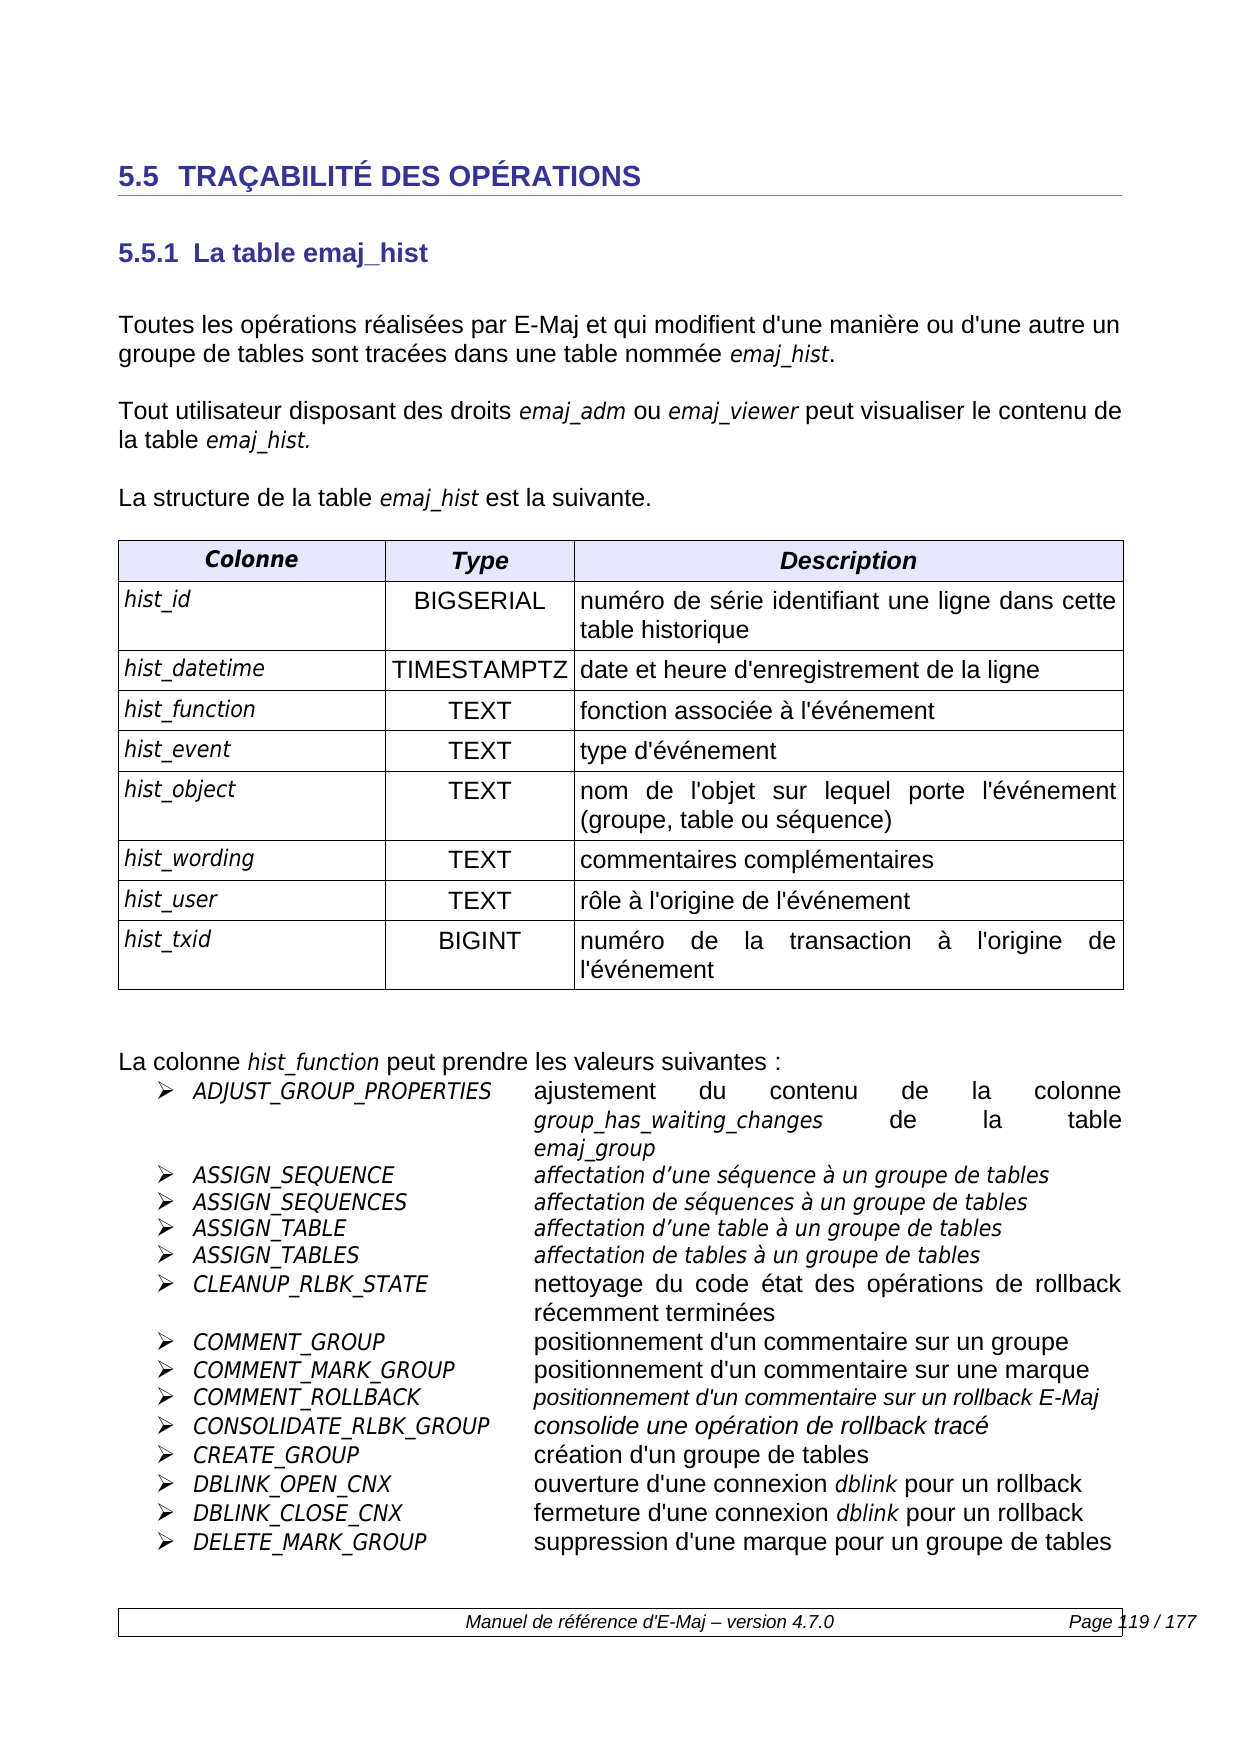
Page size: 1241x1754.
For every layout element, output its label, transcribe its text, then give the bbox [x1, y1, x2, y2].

table_header Colonne [119, 541, 385, 581]
table_cell hist_id [119, 582, 385, 649]
table_cell TEXT [386, 772, 574, 839]
table_cell type d'événement [575, 731, 1123, 771]
list COMMENT_ROLLBACK positionnement d'un commentaire sur un rollback E-Maj [156, 1384, 1122, 1411]
list ASSIGN_SEQUENCE affectation d’une séquence à un groupe de tables [156, 1162, 1122, 1189]
table_cell hist_user [119, 881, 385, 920]
table_cell TEXT [386, 841, 574, 880]
table_cell numéro de série identifiant une ligne dans cette table historique [575, 582, 1123, 649]
text La structure de la table emaj_hist est la suivante. [118, 483, 1122, 511]
list COMMENT_GROUP positionnement d'un commentaire sur un groupe [156, 1327, 1122, 1355]
table_cell TEXT [386, 731, 574, 771]
table_header Description [575, 541, 1123, 581]
table_header Type [386, 541, 574, 581]
table_cell hist_event [119, 731, 385, 771]
subtitle Traçabilité des opérations [118, 159, 1122, 195]
table_cell numéro de la transaction à l'origine de l'événement [575, 921, 1123, 989]
table_cell hist_datetime [119, 651, 385, 690]
list CONSOLIDATE_RLBK_GROUP consolide une opération de rollback tracé [156, 1411, 1122, 1440]
list DBLINK_OPEN_CNX ouverture d'une connexion dblink pour un rollback [156, 1469, 1122, 1498]
table_cell BIGSERIAL [386, 582, 574, 649]
table_cell TIMESTAMPTZ [386, 651, 574, 690]
list DELETE_MARK_GROUP suppression d'une marque pour un groupe de tables [156, 1527, 1122, 1555]
list COMMENT_MARK_GROUP positionnement d'un commentaire sur une marque [156, 1355, 1122, 1384]
table_cell commentaires complémentaires [575, 841, 1123, 880]
list ADJUST_GROUP_PROPERTIES ajustement du contenu de la colonne group_has_waiting_changes de la table emaj_group [156, 1076, 1122, 1162]
list DBLINK_CLOSE_CNX fermeture d'une connexion dblink pour un rollback [156, 1498, 1122, 1527]
list ASSIGN_SEQUENCES affectation de séquences à un groupe de tables [156, 1189, 1122, 1216]
list CLEANUP_RLBK_STATE nettoyage du code état des opérations de rollback récemment terminées [156, 1269, 1122, 1327]
table_cell fonction associée à l'événement [575, 691, 1123, 730]
table_cell nom de l'objet sur lequel porte l'événement (groupe, table ou séquence) [575, 772, 1123, 839]
list ASSIGN_TABLES affectation de tables à un groupe de tables [156, 1242, 1122, 1269]
text La colonne hist_function peut prendre les valeurs suivantes : [118, 1047, 1122, 1076]
table_cell TEXT [386, 881, 574, 920]
table_cell hist_wording [119, 841, 385, 880]
subtitle La table emaj_hist [118, 237, 1122, 268]
table_cell BIGINT [386, 921, 574, 989]
table_cell hist_function [119, 691, 385, 730]
table_cell hist_object [119, 772, 385, 839]
table_cell date et heure d'enregistrement de la ligne [575, 651, 1123, 690]
list CREATE_GROUP création d'un groupe de tables [156, 1440, 1122, 1469]
table_cell hist_txid [119, 921, 385, 989]
text Tout utilisateur disposant des droits emaj_adm ou emaj_viewer peut visualiser le contenu de la table emaj_hist. [118, 396, 1122, 454]
table_cell rôle à l'origine de l'événement [575, 881, 1123, 920]
table_cell TEXT [386, 691, 574, 730]
text Toutes les opérations réalisées par E-Maj et qui modifient d'une manière ou d'une autre un groupe de tables sont tracées dans une table nommée emaj_hist. [118, 310, 1122, 367]
list ASSIGN_TABLE affectation d’une table à un groupe de tables [156, 1216, 1122, 1242]
